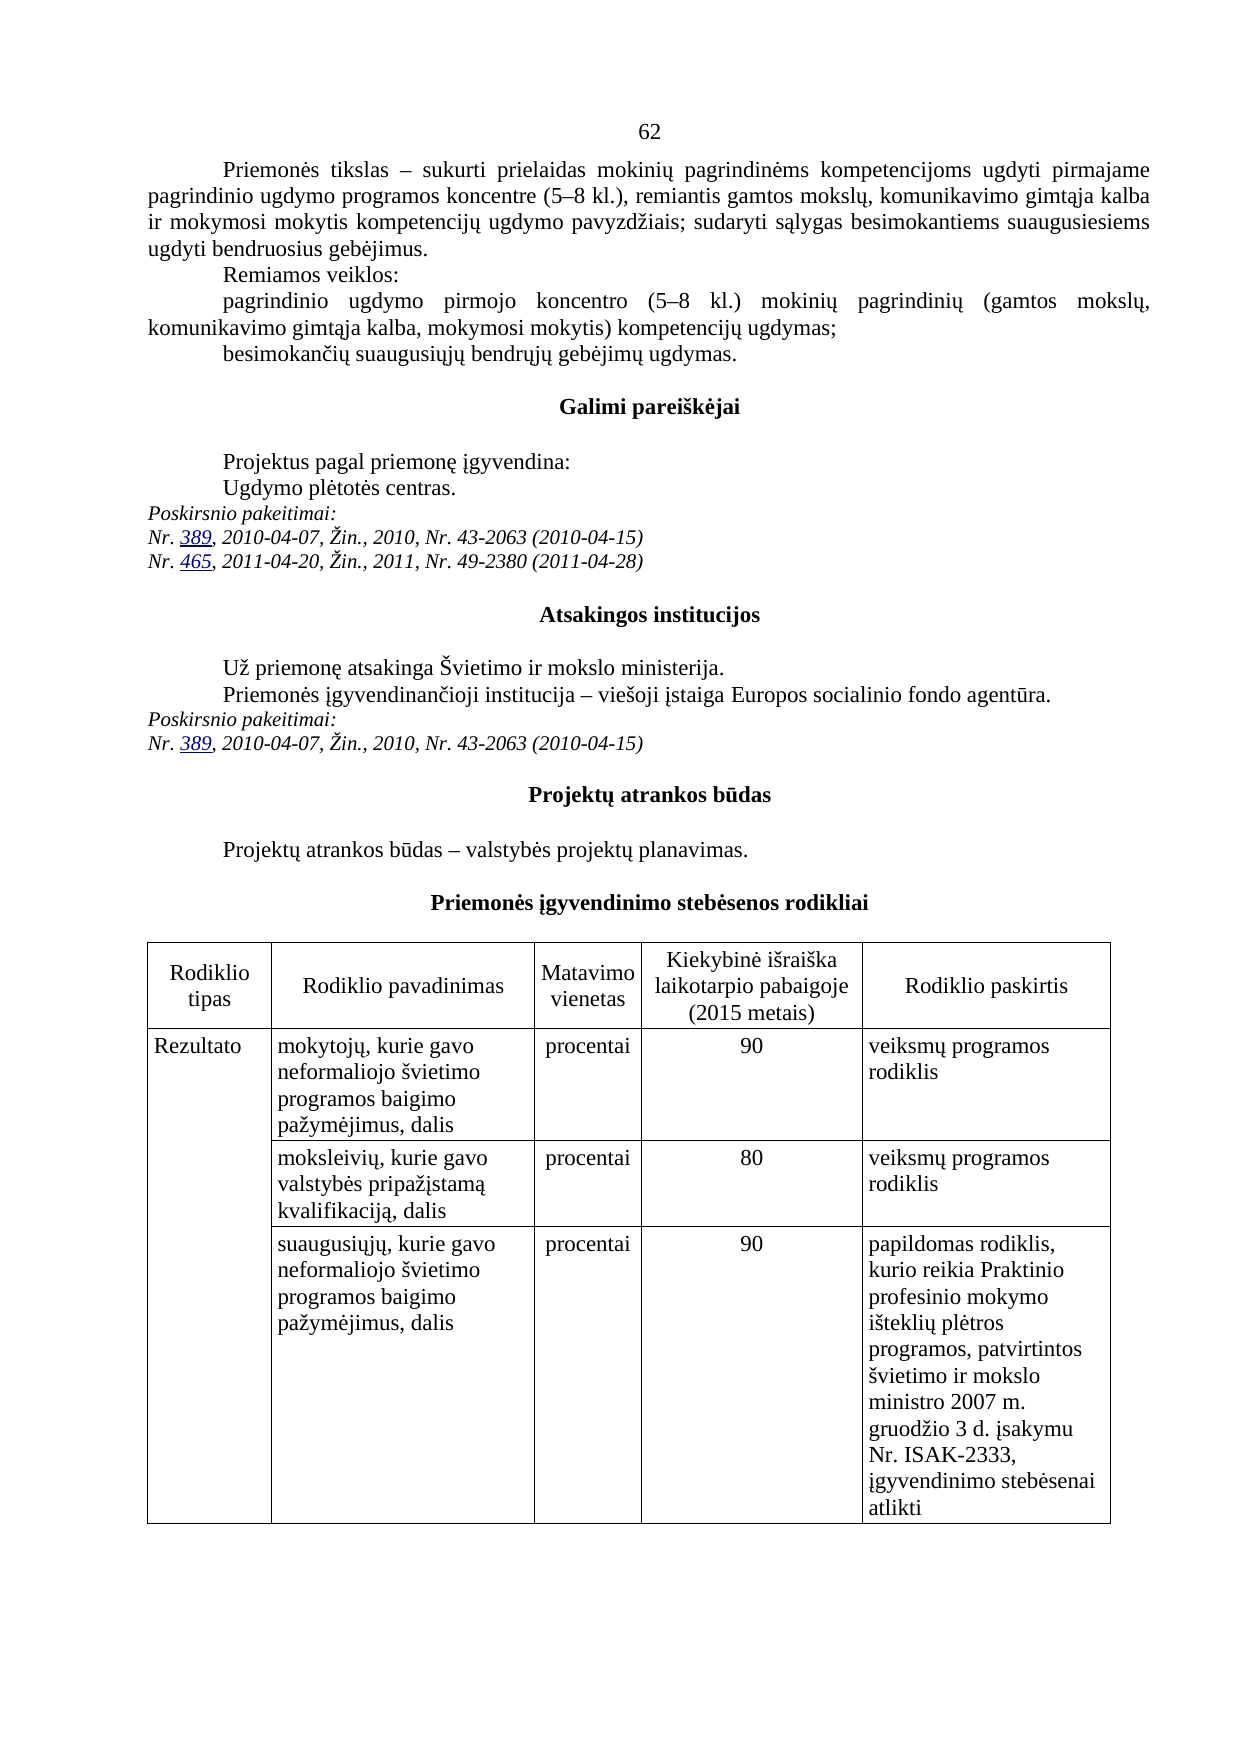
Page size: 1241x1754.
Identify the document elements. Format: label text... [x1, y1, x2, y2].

text Nr. 389, 2010-04-07, Žin., 2010, Nr. 43-2063 (2010-04-15) [148, 731, 1152, 755]
text Priemonės įgyvendinimo stebėsenos rodikliai [148, 889, 1152, 916]
text Nr. 465, 2011-04-20, Žin., 2011, Nr. 49-2380 (2011-04-28) [148, 549, 1152, 573]
table_header Matavimo vienetas [535, 943, 641, 1028]
text Poskirsnio pakeitimai: [148, 501, 1152, 525]
text Remiamos veiklos: [148, 261, 1152, 287]
table_header Rodiklio tipas [148, 943, 271, 1028]
text pagrindinio ugdymo pirmojo koncentro (5–8 kl.) mokinių pagrindinių (gamtos mokslų, komunikavimo gimtąja kalba, mokymosi mokytis) kompetencijų ugdymas; [148, 287, 1152, 340]
text Priemonės tikslas – sukurti prielaidas mokinių pagrindinėms kompetencijoms ugdyti pirmajame pagrindinio ugdymo programos koncentre (5–8 kl.), remiantis gamtos mokslų, komunikavimo gimtąja kalba ir mokymosi mokytis kompetencijų ugdymo pavyzdžiais; sudaryti sąlygas besimokantiems suaugusiesiems ugdyti bendruosius gebėjimus. [148, 156, 1152, 261]
text Ugdymo plėtotės centras. [148, 474, 1152, 501]
text Nr. 389, 2010-04-07, Žin., 2010, Nr. 43-2063 (2010-04-15) [148, 525, 1152, 549]
text Projektus pagal priemonę įgyvendina: [148, 448, 1152, 474]
table_cell procentai [535, 1029, 641, 1140]
table_cell suaugusiųjų, kurie gavo neformaliojo švietimo programos baigimo pažymėjimus, dalis [272, 1227, 534, 1523]
table_cell veiksmų programos rodiklis [863, 1141, 1110, 1226]
table_cell 90 [642, 1029, 862, 1140]
text Poskirsnio pakeitimai: [148, 707, 1152, 731]
table_cell papildomas rodiklis, kurio reikia Praktinio profesinio mokymo išteklių plėtros programos, patvirtintos švietimo ir mokslo ministro 2007 m. gruodžio 3 d. įsakymu Nr. ISAK-2333, įgyvendinimo stebėsenai atlikti [863, 1227, 1110, 1523]
text besimokančių suaugusiųjų bendrųjų gebėjimų ugdymas. [148, 340, 1152, 366]
text Projektų atrankos būdas – valstybės projektų planavimas. [148, 837, 1152, 863]
text Priemonės įgyvendinančioji institucija – viešoji įstaiga Europos socialinio fondo agentūra. [148, 681, 1152, 707]
table_cell procentai [535, 1141, 641, 1226]
text Galimi pareiškėjai [148, 393, 1152, 419]
table_header Rodiklio paskirtis [863, 943, 1110, 1028]
table_cell moksleivių, kurie gavo valstybės pripažįstamą kvalifikaciją, dalis [272, 1141, 534, 1226]
text Atsakingos institucijos [148, 602, 1152, 628]
table_cell mokytojų, kurie gavo neformaliojo švietimo programos baigimo pažymėjimus, dalis [272, 1029, 534, 1140]
table_header Rodiklio pavadinimas [272, 943, 534, 1028]
table_header Kiekybinė išraiška laikotarpio pabaigoje (2015 metais) [642, 943, 862, 1028]
table_cell Rezultato [148, 1029, 271, 1523]
text Už priemonę atsakinga Švietimo ir mokslo ministerija. [148, 654, 1152, 681]
table_cell 80 [642, 1141, 862, 1226]
text Projektų atrankos būdas [148, 781, 1152, 808]
table_cell veiksmų programos rodiklis [863, 1029, 1110, 1140]
table_cell 90 [642, 1227, 862, 1523]
table_cell procentai [535, 1227, 641, 1523]
